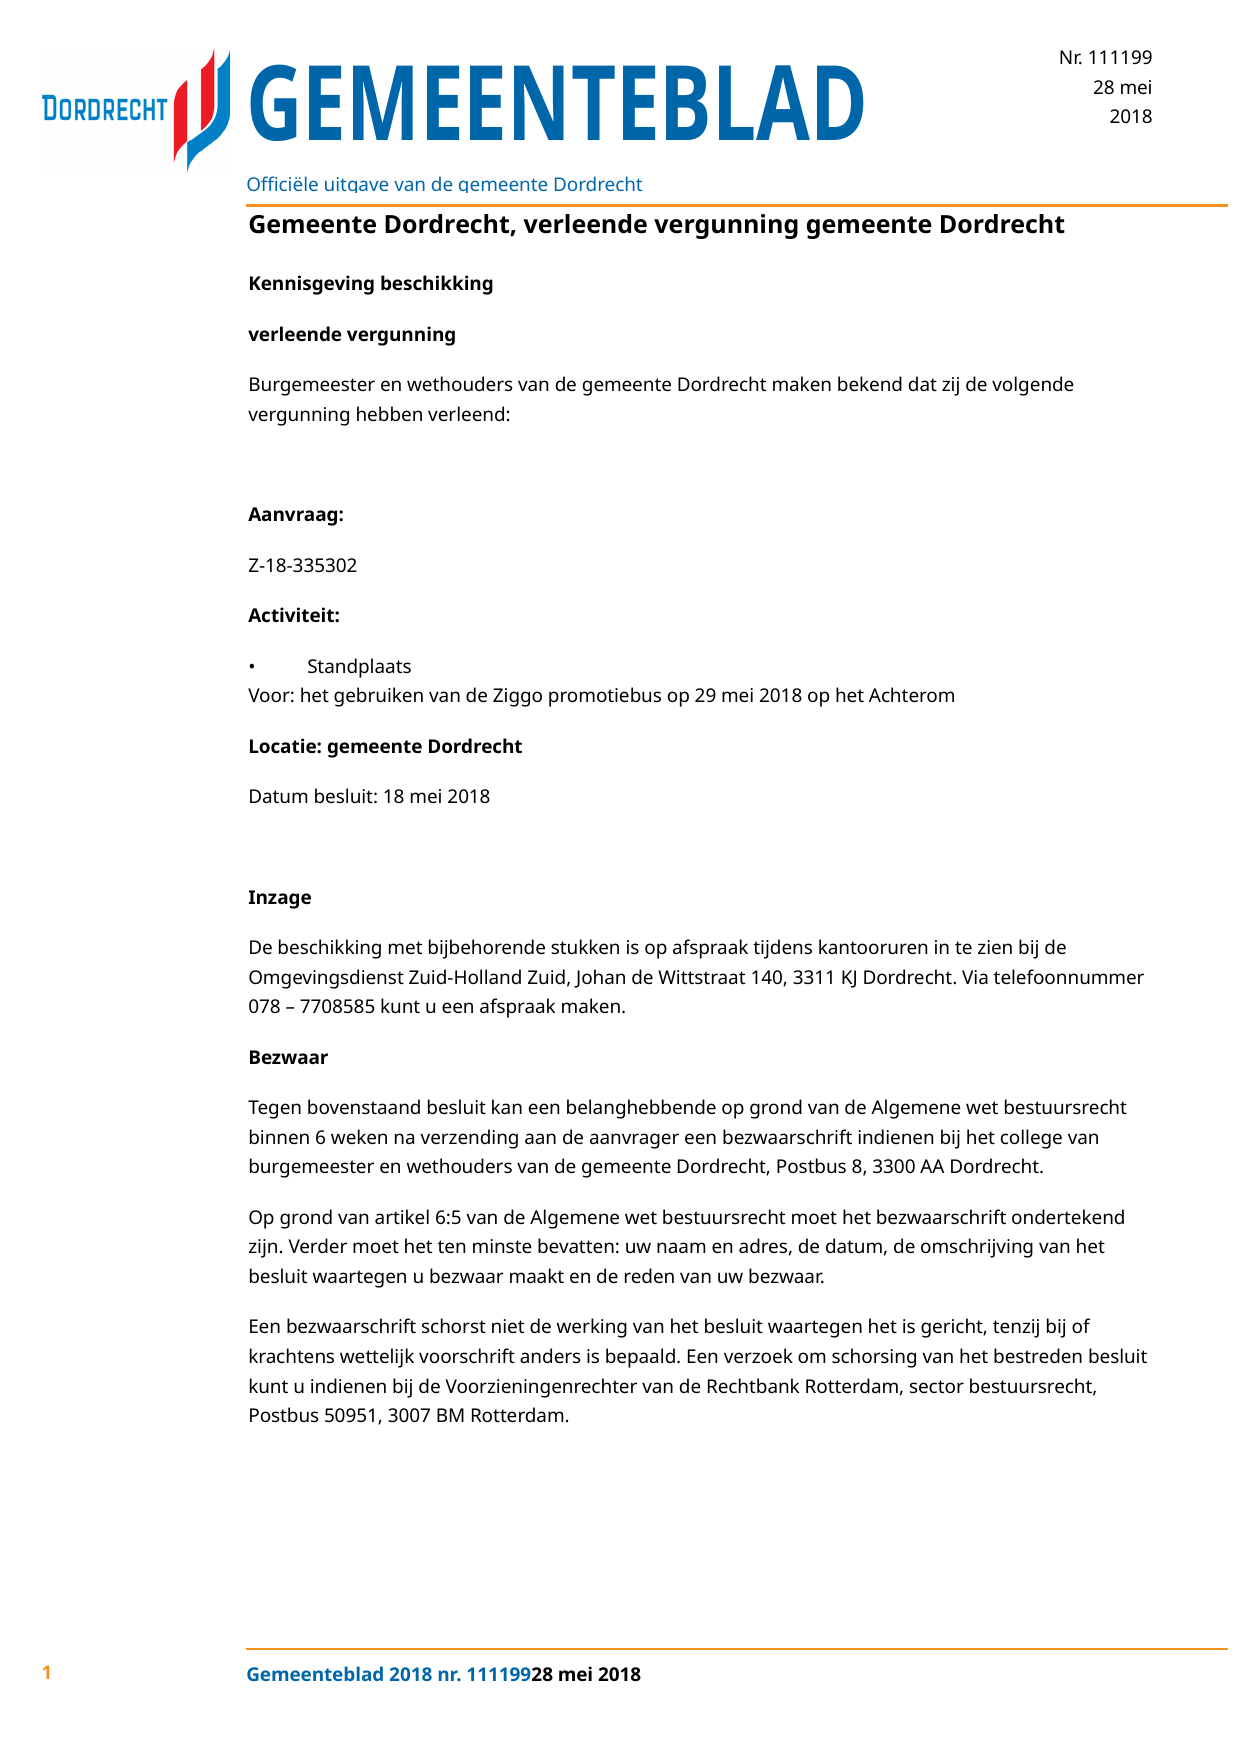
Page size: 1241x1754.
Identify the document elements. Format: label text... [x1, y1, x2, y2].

text Gemeente Dordrecht, verleende vergunning gemeente Dordrecht [248, 207, 1152, 241]
picture [41, 47, 231, 172]
text Burgemeester en wethouders van de gemeente Dordrecht maken bekend dat zij de volgende vergunning hebben verleend: [248, 371, 1152, 426]
text Een bezwaarschrift schorst niet de werking van het besluit waartegen het is gericht, tenzij bij of krachtens wettelijk voorschrift anders is bepaald. Een verzoek om schorsing van het bestreden besluit kunt u indienen bij de Voorzieningenrechter van de Rechtbank Rotterdam, sector bestuursrecht, Postbus 50951, 3007 BM Rotterdam. [248, 1314, 1152, 1428]
text Z-18-335302 [248, 552, 1152, 578]
text Inzage [248, 884, 1152, 910]
text Bezwaar [248, 1044, 1152, 1070]
text Datum besluit: 18 mei 2018 [248, 783, 1152, 809]
text Aanvraag: [248, 502, 1152, 527]
text Op grond van artikel 6:5 van de Algemene wet bestuursrecht moet het bezwaarschrift ondertekend zijn. Verder moet het ten minste bevatten: uw naam en adres, de datum, de omschrijving van het besluit waartegen u bezwaar maakt en de reden van uw bezwaar. [248, 1204, 1152, 1289]
text Kennisgeving beschikking [248, 270, 1152, 296]
text Locatie: gemeente Dordrecht [248, 733, 1152, 758]
text Voor: het gebruiken van de Ziggo promotiebus op 29 mei 2018 op het Achterom [248, 682, 1152, 708]
text verleende vergunning [248, 321, 1152, 346]
text De beschikking met bijbehorende stukken is op afspraak tijdens kantooruren in te zien bij de Omgevingsdienst Zuid-Holland Zuid, Johan de Wittstraat 140, 3311 KJ Dordrecht. Via telefoonnummer 078 – 7708585 kunt u een afspraak maken. [248, 934, 1152, 1019]
list Standplaats [248, 653, 1152, 678]
text Activiteit: [248, 602, 1152, 628]
text Tegen bovenstaand besluit kan een belanghebbende op grond van de Algemene wet bestuursrecht binnen 6 weken na verzending aan de aanvrager een bezwaarschrift indienen bij het college van burgemeester en wethouders van de gemeente Dordrecht, Postbus 8, 3300 AA Dordrecht. [248, 1094, 1152, 1179]
